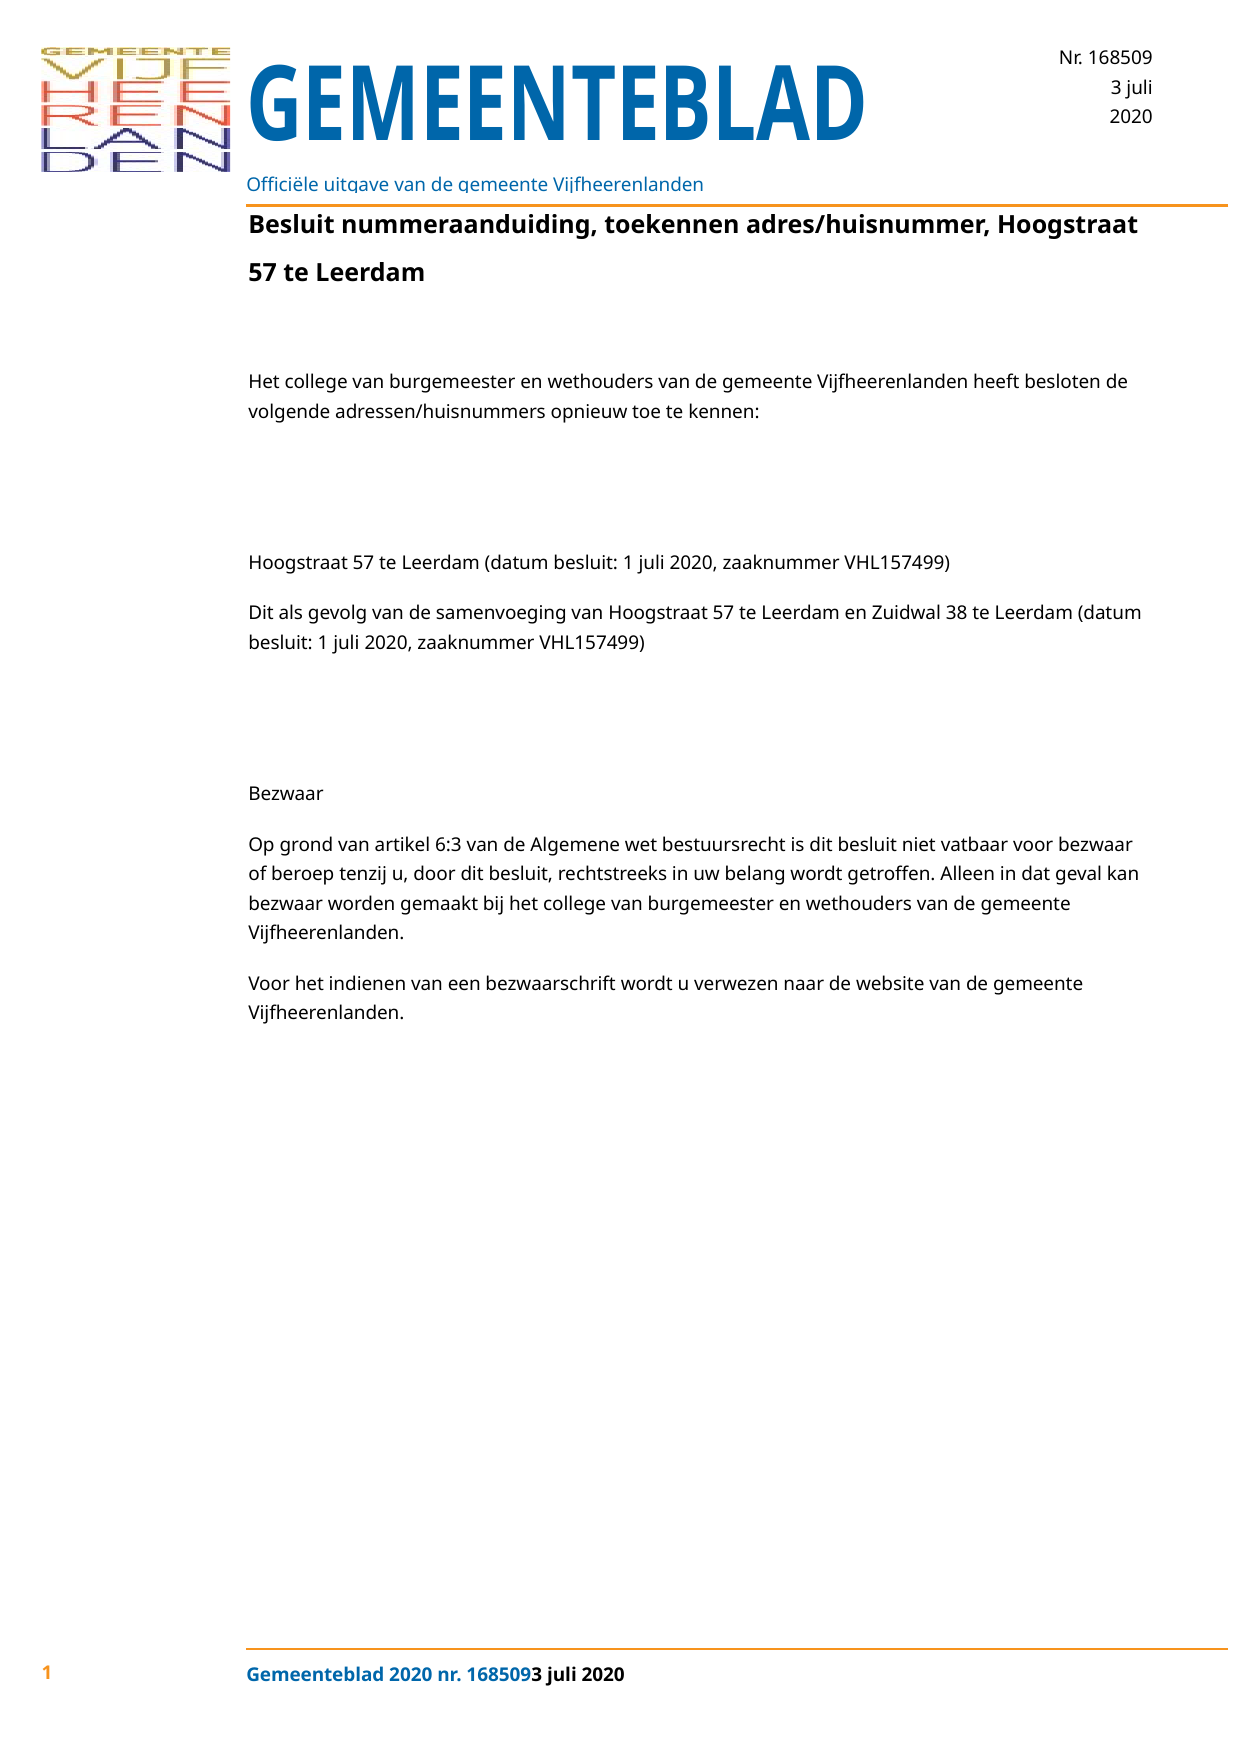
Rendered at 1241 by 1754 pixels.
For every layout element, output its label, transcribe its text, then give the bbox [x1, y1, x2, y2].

text Op grond van artikel 6:3 van de Algemene wet bestuursrecht is dit besluit niet vatbaar voor bezwaar of beroep tenzij u, door dit besluit, rechtstreeks in uw belang wordt getroffen. Alleen in dat geval kan bezwaar worden gemaakt bij het college van burgemeester en wethouders van de gemeente Vijfheerenlanden. [248, 831, 1152, 945]
picture [41, 47, 231, 172]
text Besluit nummeraanduiding, toekennen adres/huisnummer, Hoogstraat 57 te Leerdam [248, 207, 1152, 288]
text Bezwaar [248, 780, 1152, 806]
text Dit als gevolg van de samenvoeging van Hoogstraat 57 te Leerdam en Zuidwal 38 te Leerdam (datum besluit: 1 juli 2020, zaaknummer VHL157499) [248, 599, 1152, 655]
text Hoogstraat 57 te Leerdam (datum besluit: 1 juli 2020, zaaknummer VHL157499) [248, 549, 1152, 575]
text Voor het indienen van een bezwaarschrift wordt u verwezen naar de website van de gemeente Vijfheerenlanden. [248, 970, 1152, 1025]
text Het college van burgemeester en wethouders van de gemeente Vijfheerenlanden heeft besloten de volgende adressen/huisnummers opnieuw toe te kennen: [248, 368, 1152, 424]
